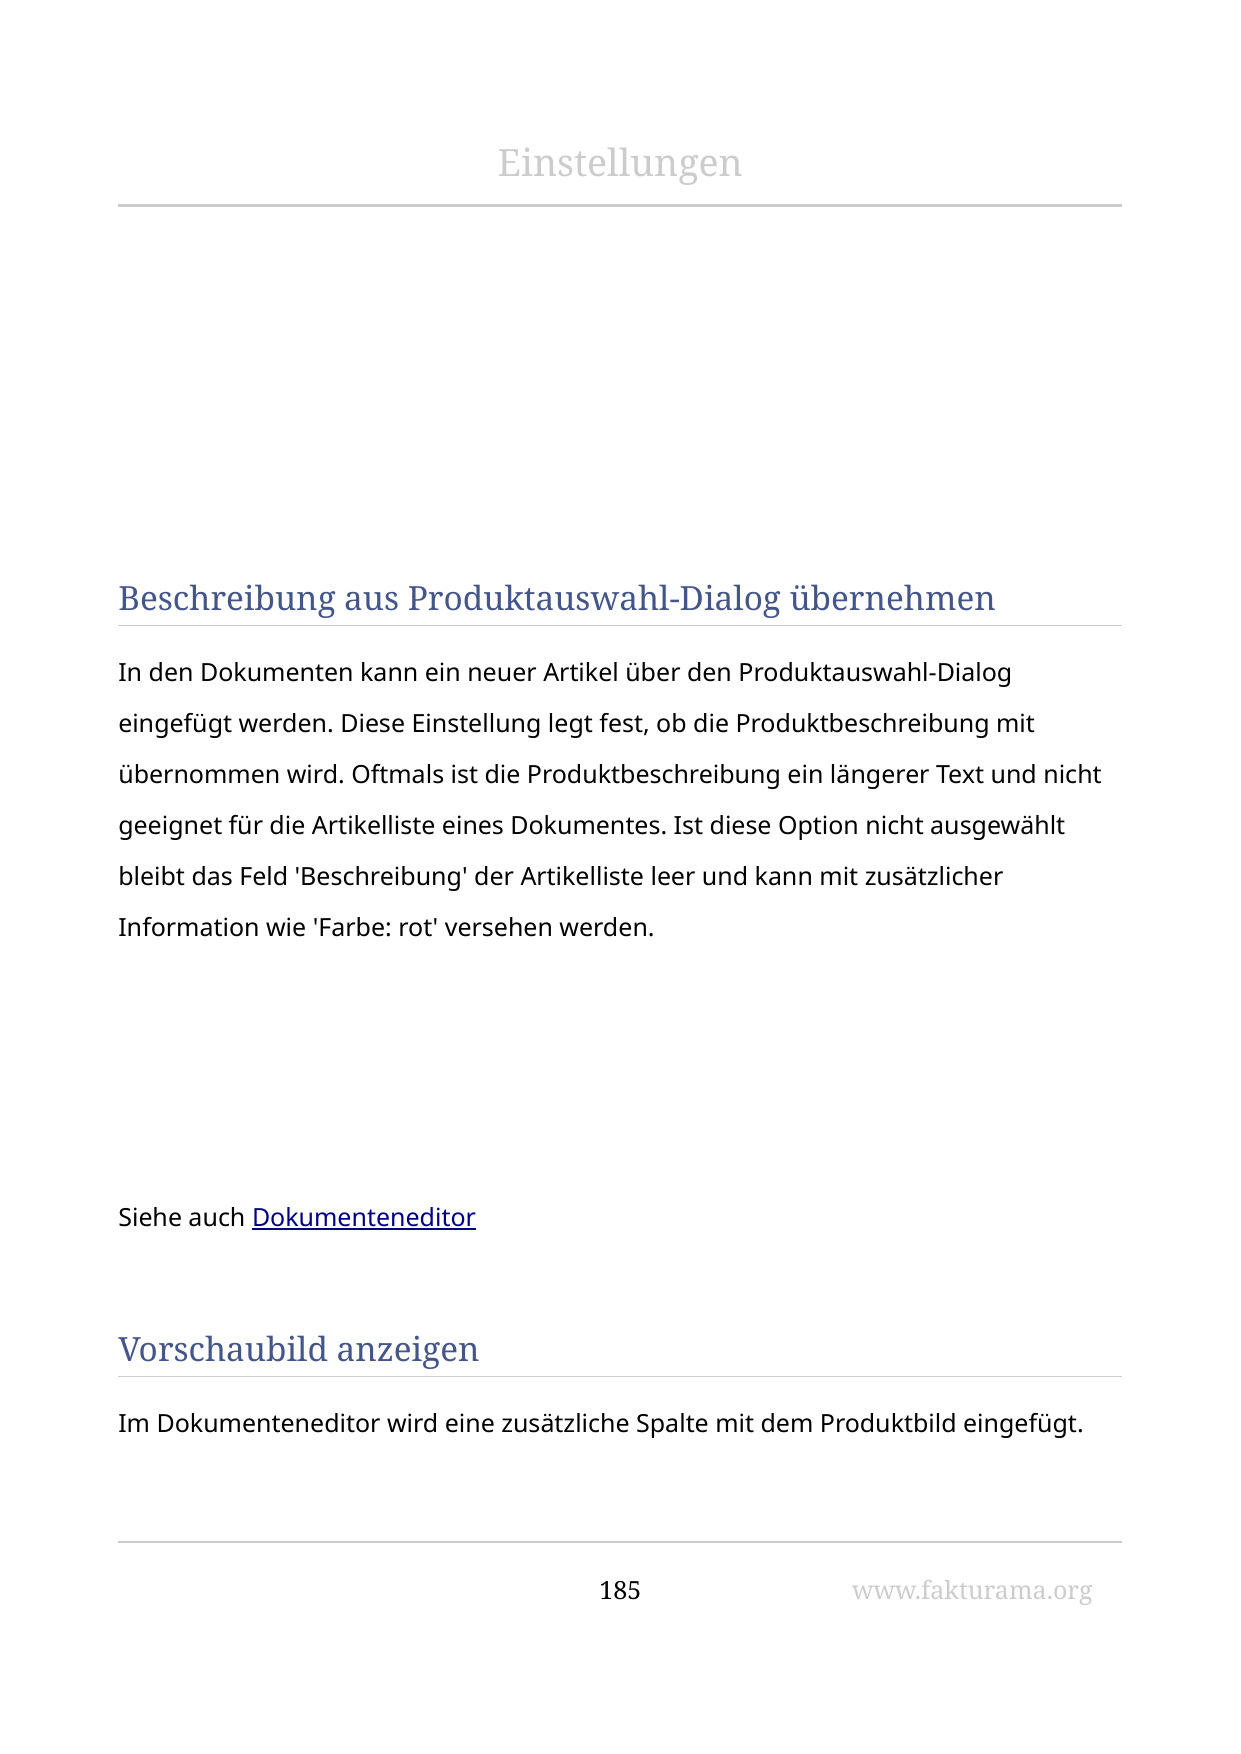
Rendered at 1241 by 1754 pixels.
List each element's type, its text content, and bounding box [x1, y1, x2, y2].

text Im Dokumenteneditor wird eine zusätzliche Spalte mit dem Produktbild eingefügt. [118, 1405, 1122, 1439]
text Siehe auch Dokumenteneditor [118, 1200, 1122, 1234]
text In den Dokumenten kann ein neuer Artikel über den Produktauswahl-Dialog eingefügt werden. Diese Einstellung legt fest, ob die Produktbeschreibung mit übernommen wird. Oftmals ist die Produktbeschreibung ein längerer Text und nicht geeignet für die Artikelliste eines Dokumentes. Ist diese Option nicht ausgewählt bleibt das Feld 'Beschreibung' der Artikelliste leer und kann mit zusätzlicher Information wie 'Farbe: rot' versehen werden. [118, 655, 1122, 944]
subtitle Vorschaubild anzeigen [118, 1326, 1122, 1376]
subtitle Beschreibung aus Produktauswahl-Dialog übernehmen [118, 575, 1122, 625]
